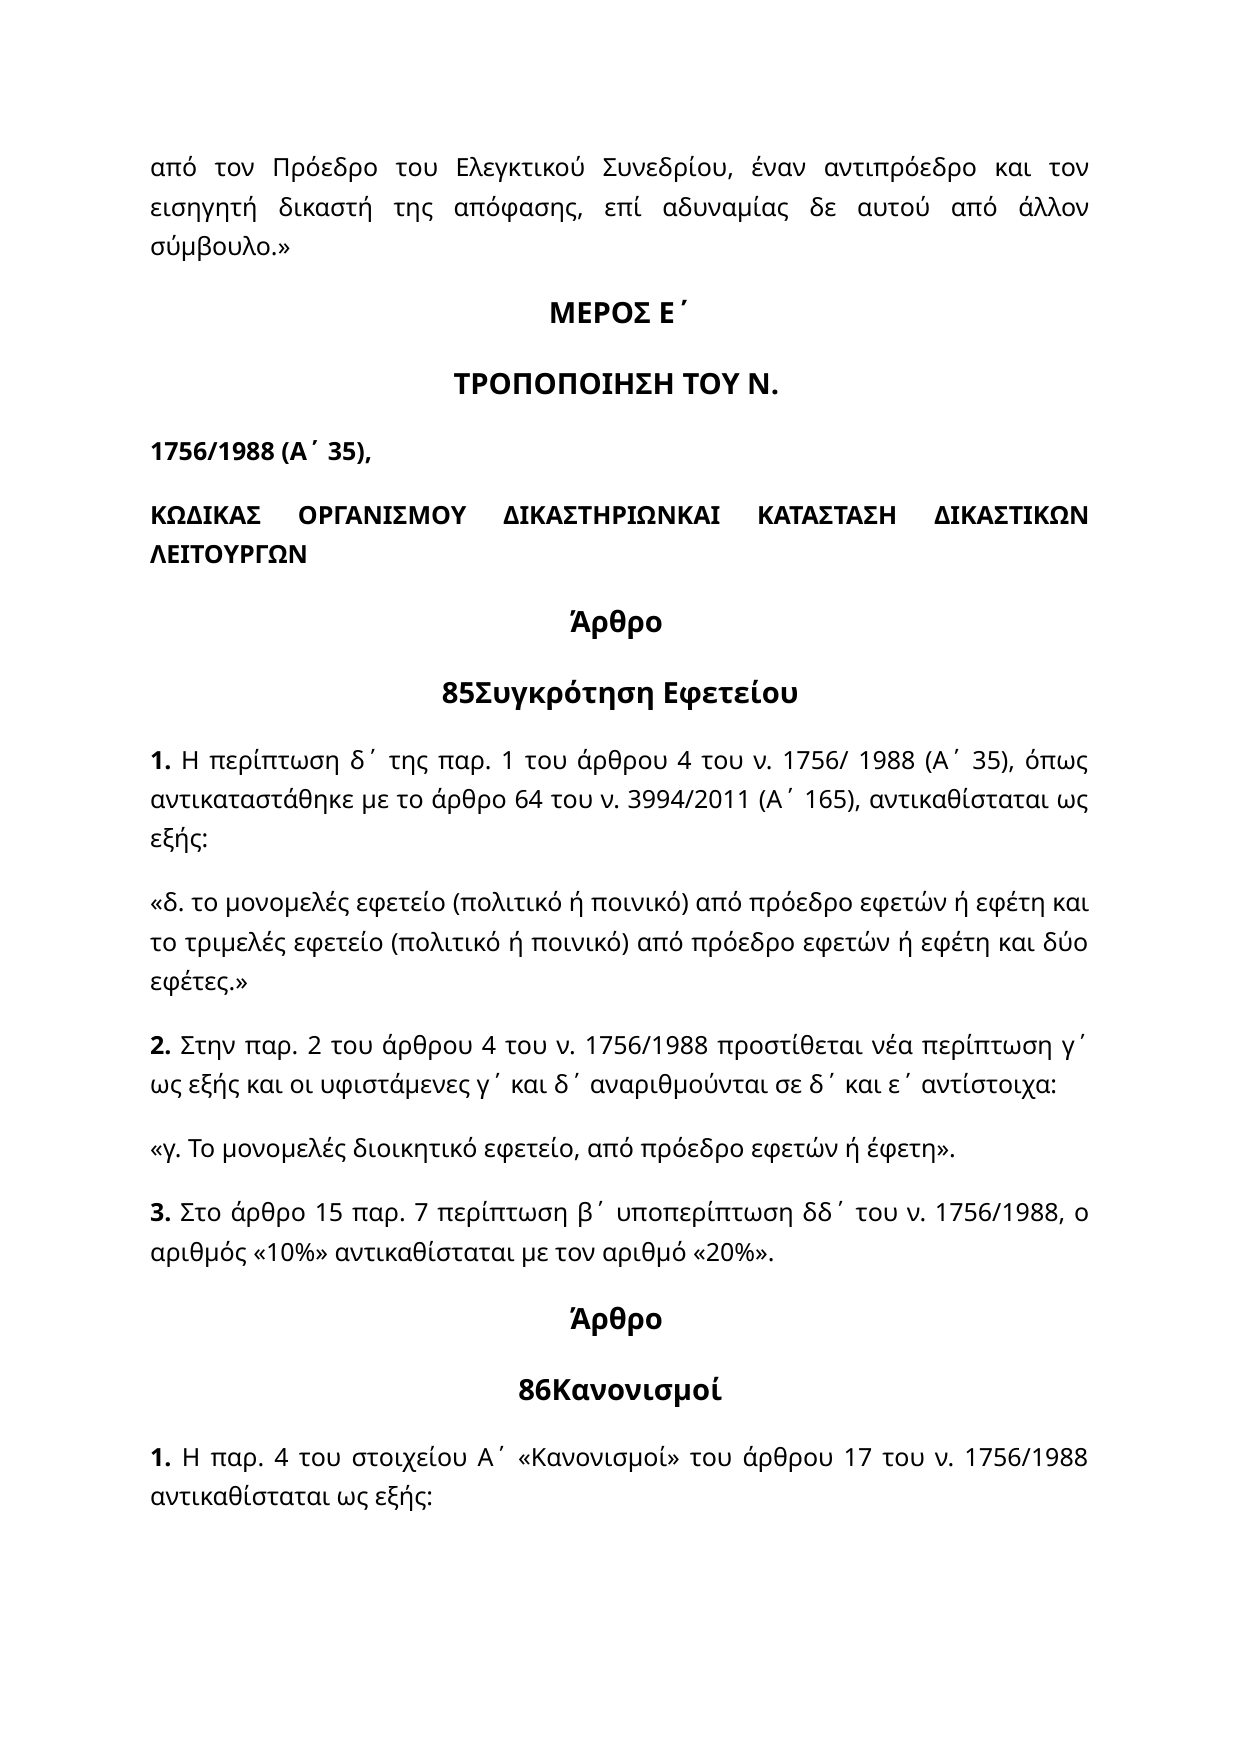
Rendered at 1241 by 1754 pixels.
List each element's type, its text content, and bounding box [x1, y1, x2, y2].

text «γ. Το μονομελές διοικητικό εφετείο, από πρόεδρο εφετών ή έφετη». [150, 1131, 1090, 1165]
subtitle ΤΡΟΠΟΠΟΙΗΣΗ ΤΟΥ Ν. [150, 363, 1090, 403]
text ΚΩΔΙΚΑΣ ΟΡΓΑΝΙΣΜΟΥ ΔΙΚΑΣΤΗΡΙΩΝΚΑΙ ΚΑΤΑΣΤΑΣΗ ΔΙΚΑΣΤΙΚΩΝ ΛΕΙΤΟΥΡΓΩΝ [150, 498, 1090, 571]
text 3. Στο άρθρο 15 παρ. 7 περίπτωση β΄ υποπερίπτωση δδ΄ του ν. 1756/1988, ο αριθμός «10%» αντικαθίσταται με τον αριθμό «20%». [150, 1195, 1090, 1268]
subtitle 86Κανονισμοί [150, 1369, 1090, 1409]
text από τον Πρόεδρο του Ελεγκτικού Συνεδρίου, έναν αντιπρόεδρο και τον εισηγητή δικαστή της απόφασης, επί αδυναμίας δε αυτού από άλλον σύμβουλο.» [150, 150, 1090, 262]
text «δ. το μονομελές εφετείο (πολιτικό ή ποινικό) από πρόεδρο εφετών ή εφέτη και το τριμελές εφετείο (πολιτικό ή ποινικό) από πρόεδρο εφετών ή εφέτη και δύο εφέτες.» [150, 885, 1090, 997]
text 1756/1988 (Α΄ 35), [150, 434, 1090, 468]
text 1. Η παρ. 4 του στοιχείου Α΄ «Κανονισμοί» του άρθρου 17 του ν. 1756/1988 αντικαθίσταται ως εξής: [150, 1439, 1090, 1513]
subtitle 85Συγκρότηση Εφετείου [150, 672, 1090, 712]
text 1. Η περίπτωση δ΄ της παρ. 1 του άρθρου 4 του ν. 1756/ 1988 (Α΄ 35), όπως αντικαταστάθηκε με το άρθρο 64 του ν. 3994/2011 (Α΄ 165), αντικαθίσταται ως εξής: [150, 742, 1090, 855]
subtitle ΜΕΡΟΣ Ε΄ [150, 292, 1090, 332]
subtitle Άρθρο [150, 1298, 1090, 1338]
text 2. Στην παρ. 2 του άρθρου 4 του ν. 1756/1988 προστίθεται νέα περίπτωση γ΄ ως εξής και οι υφιστάμενες γ΄ και δ΄ αναριθμούνται σε δ΄ και ε΄ αντίστοιχα: [150, 1027, 1090, 1101]
subtitle Άρθρο [150, 601, 1090, 641]
